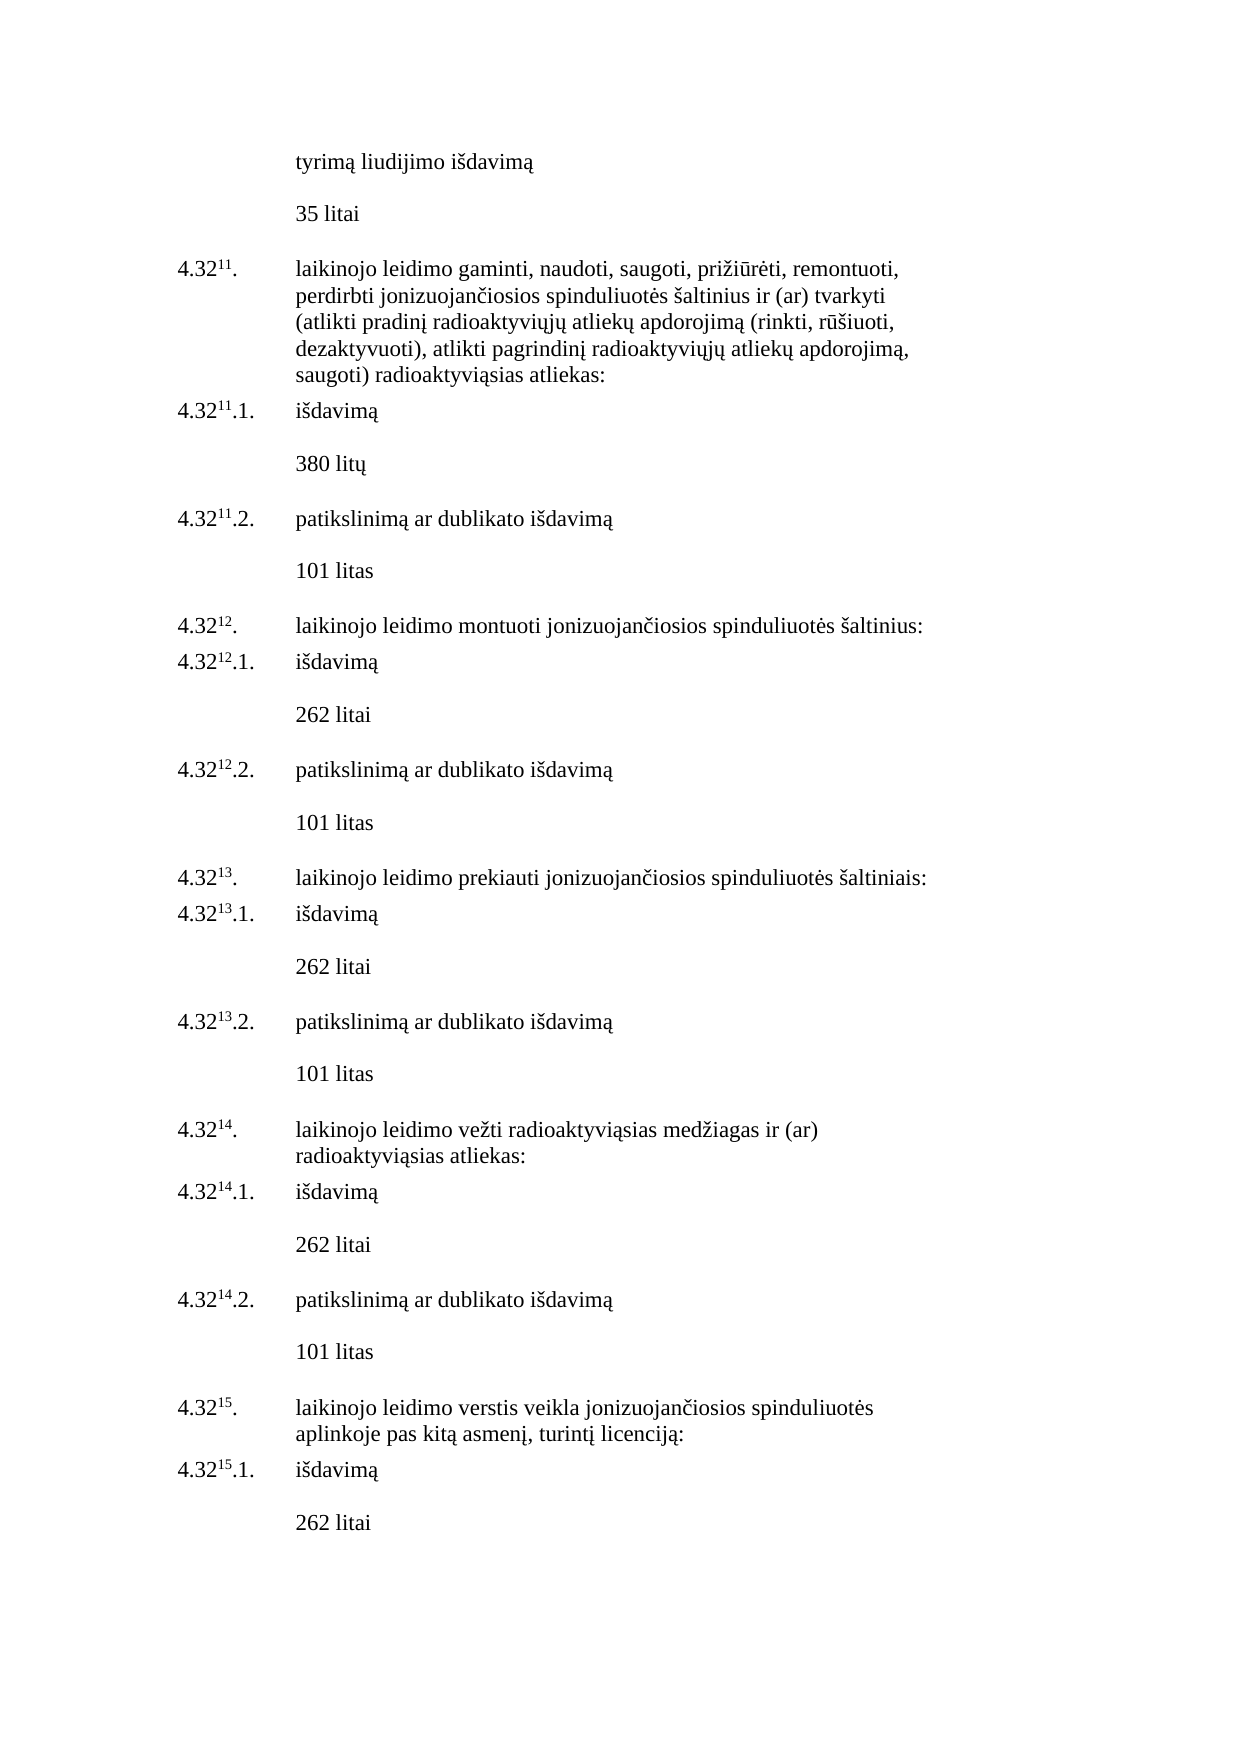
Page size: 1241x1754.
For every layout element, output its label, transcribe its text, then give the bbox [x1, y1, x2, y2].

text 4.3211. laikinojo leidimo gaminti, naudoti, saugoti, prižiūrėti, remontuoti, [177, 256, 930, 282]
text dezaktyvuoti), atlikti pagrindinį radioaktyviųjų atliekų apdorojimą, [177, 334, 930, 361]
text saugoti) radioaktyviąsias atliekas: [177, 361, 930, 387]
text 4.3214.1. išdavimą 262 litai [177, 1178, 930, 1257]
text aplinkoje pas kitą asmenį, turintį licenciją: [177, 1420, 930, 1446]
text 4.3213.1. išdavimą 262 litai [177, 900, 930, 979]
text radioaktyviąsias atliekas: [177, 1142, 930, 1168]
text 4.3212.1. išdavimą 262 litai [177, 648, 930, 727]
text 4.3212.2. patikslinimą ar dublikato išdavimą 101 litas [177, 756, 930, 835]
text 4.3211.2. patikslinimą ar dublikato išdavimą 101 litas [177, 505, 930, 584]
text perdirbti jonizuojančiosios spinduliuotės šaltinius ir (ar) tvarkyti [177, 282, 930, 308]
text 4.3215. laikinojo leidimo verstis veikla jonizuojančiosios spinduliuotės [177, 1393, 930, 1420]
text 4.3214. laikinojo leidimo vežti radioaktyviąsias medžiagas ir (ar) [177, 1116, 930, 1142]
text 4.3212. laikinojo leidimo montuoti jonizuojančiosios spinduliuotės šaltinius: [177, 612, 930, 639]
text (atlikti pradinį radioaktyviųjų atliekų apdorojimą (rinkti, rūšiuoti, [177, 308, 930, 334]
text 4.3213.2. patikslinimą ar dublikato išdavimą 101 litas [177, 1008, 930, 1087]
text 4.3211.1. išdavimą 380 litų [177, 397, 930, 476]
text 4.3213. laikinojo leidimo prekiauti jonizuojančiosios spinduliuotės šaltiniais: [177, 864, 930, 890]
text 4.3215.1. išdavimą 262 litai [177, 1456, 930, 1535]
text 4.3214.2. patikslinimą ar dublikato išdavimą 101 litas [177, 1286, 930, 1365]
text tyrimą liudijimo išdavimą 35 litai [177, 148, 930, 227]
